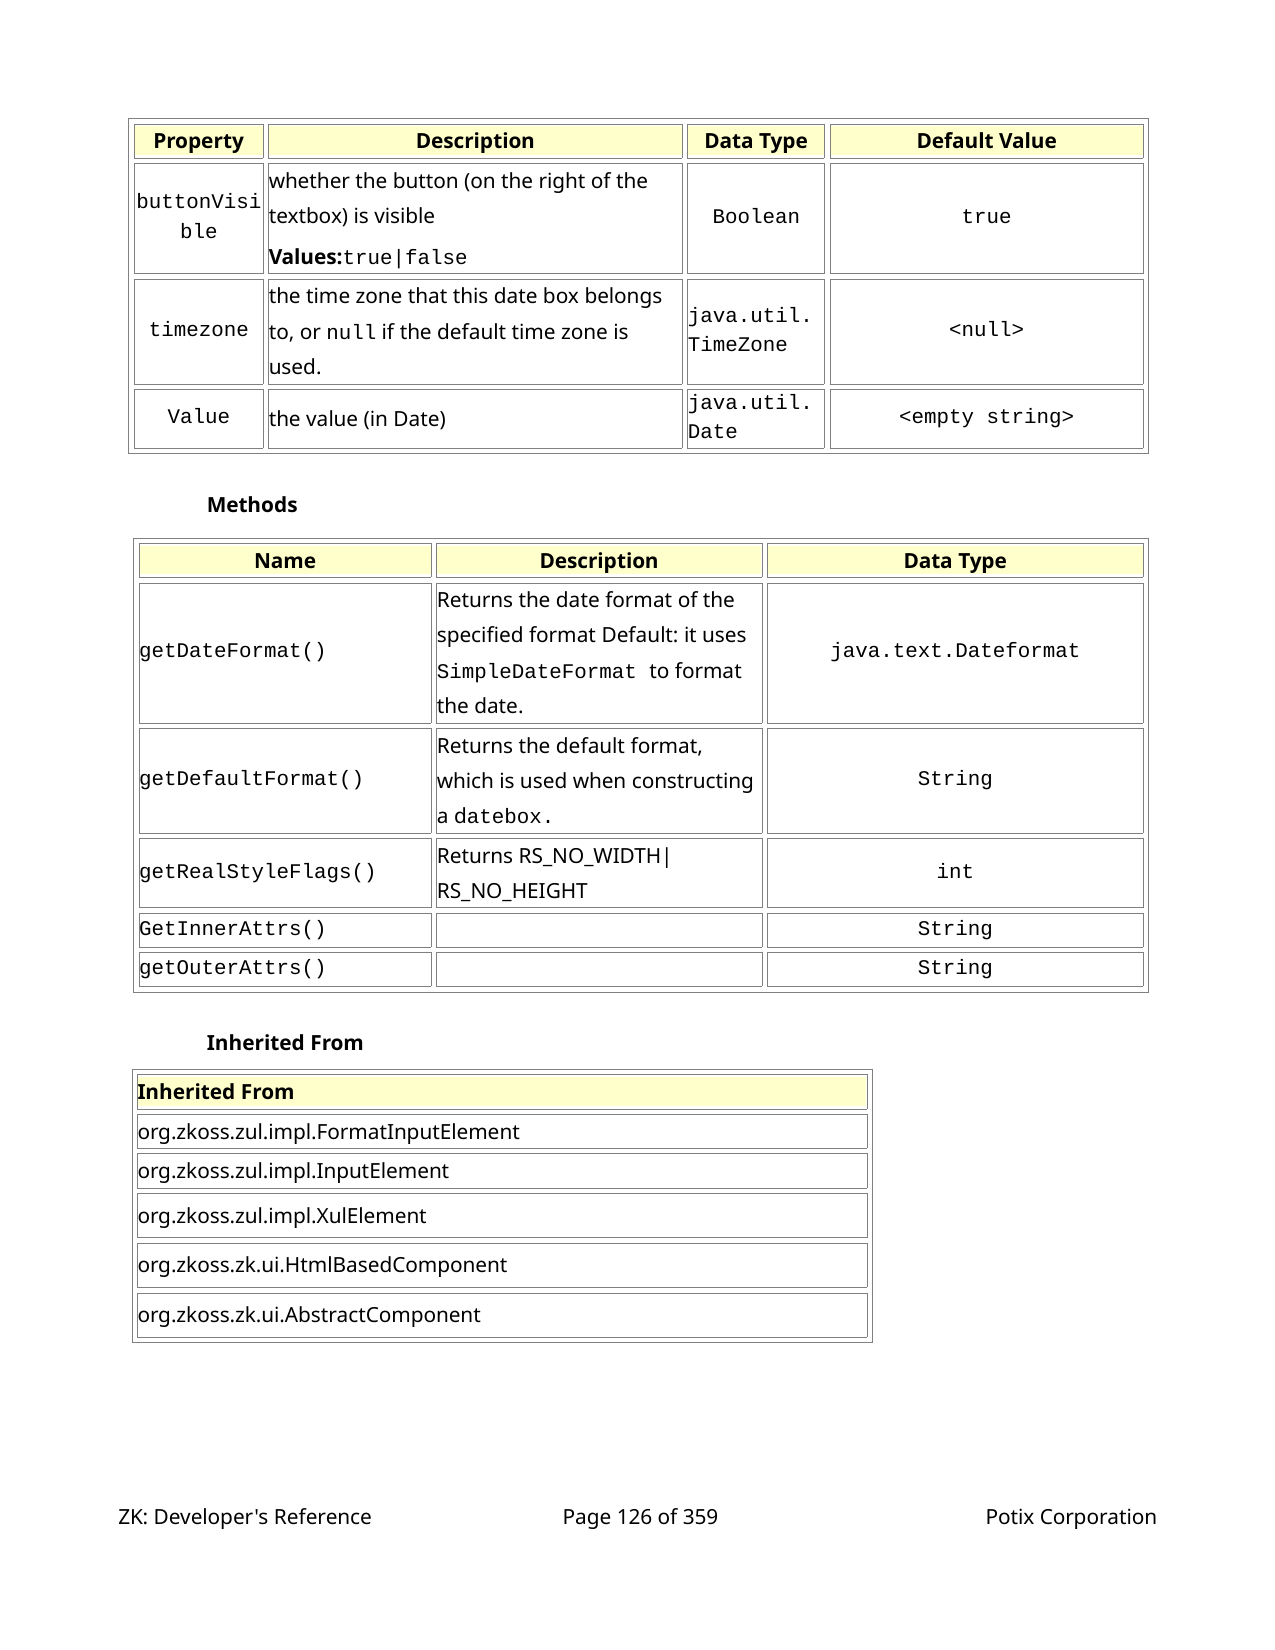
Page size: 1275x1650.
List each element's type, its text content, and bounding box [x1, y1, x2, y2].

table_header Name [136, 539, 434, 577]
table_cell java.text.Dateformat [764, 577, 1146, 722]
table_cell Returns the default format, which is used when constructing a datebox. [434, 723, 764, 833]
table_cell <empty string> [827, 384, 1146, 448]
table_cell org.zkoss.zul.impl.InputElement [134, 1148, 869, 1187]
table_cell the value (in Date) [266, 384, 685, 448]
table_cell org.zkoss.zk.ui.AbstractComponent [134, 1287, 869, 1337]
table_cell buttonVisible [131, 158, 266, 273]
table_cell Value [131, 384, 266, 448]
table_cell Returns RS_NO_WIDTH|RS_NO_HEIGHT [434, 833, 764, 907]
table_cell getDefaultFormat() [136, 723, 434, 833]
table_cell GetInnerAttrs() [136, 907, 434, 947]
table_cell org.zkoss.zul.impl.XulElement [134, 1188, 869, 1237]
table_cell org.zkoss.zul.impl.FormatInputElement [134, 1109, 869, 1148]
table_cell int [764, 833, 1146, 907]
table_cell [437, 914, 762, 947]
table_cell true [827, 158, 1146, 273]
table_cell Returns the date format of the specified format Default: it uses SimpleDateFormat to format the date. [434, 577, 764, 722]
table_cell org.zkoss.zk.ui.HtmlBasedComponent [134, 1237, 869, 1287]
table_cell String [764, 947, 1146, 986]
table_cell String [764, 723, 1146, 833]
table_cell getOuterAttrs() [136, 947, 434, 986]
table_cell getDateFormat() [136, 577, 434, 722]
table_header Inherited From [134, 1070, 869, 1108]
subtitle Methods [207, 490, 1157, 518]
table_cell java.util.TimeZone [685, 273, 827, 383]
table_cell [434, 947, 764, 986]
subtitle Inherited From [207, 1028, 1157, 1057]
table_header Data Type [764, 539, 1146, 577]
table_cell [434, 907, 764, 947]
table_cell <null> [827, 273, 1146, 383]
table_cell Boolean [685, 158, 827, 273]
table_cell java.util.Date [685, 384, 827, 448]
table_cell [437, 953, 762, 986]
table_cell whether the button (on the right of the textbox) is visible Values:true|false [266, 158, 685, 273]
table_cell timezone [131, 273, 266, 383]
table_header Data Type [685, 119, 827, 158]
table_cell the time zone that this date box belongs to, or null if the default time zone is used. [266, 273, 685, 383]
table_cell String [764, 907, 1146, 947]
table_header Description [434, 539, 764, 577]
table_header Property [131, 119, 266, 158]
table_header Default Value [827, 119, 1146, 158]
table_header Description [266, 119, 685, 158]
table_cell getRealStyleFlags() [136, 833, 434, 907]
